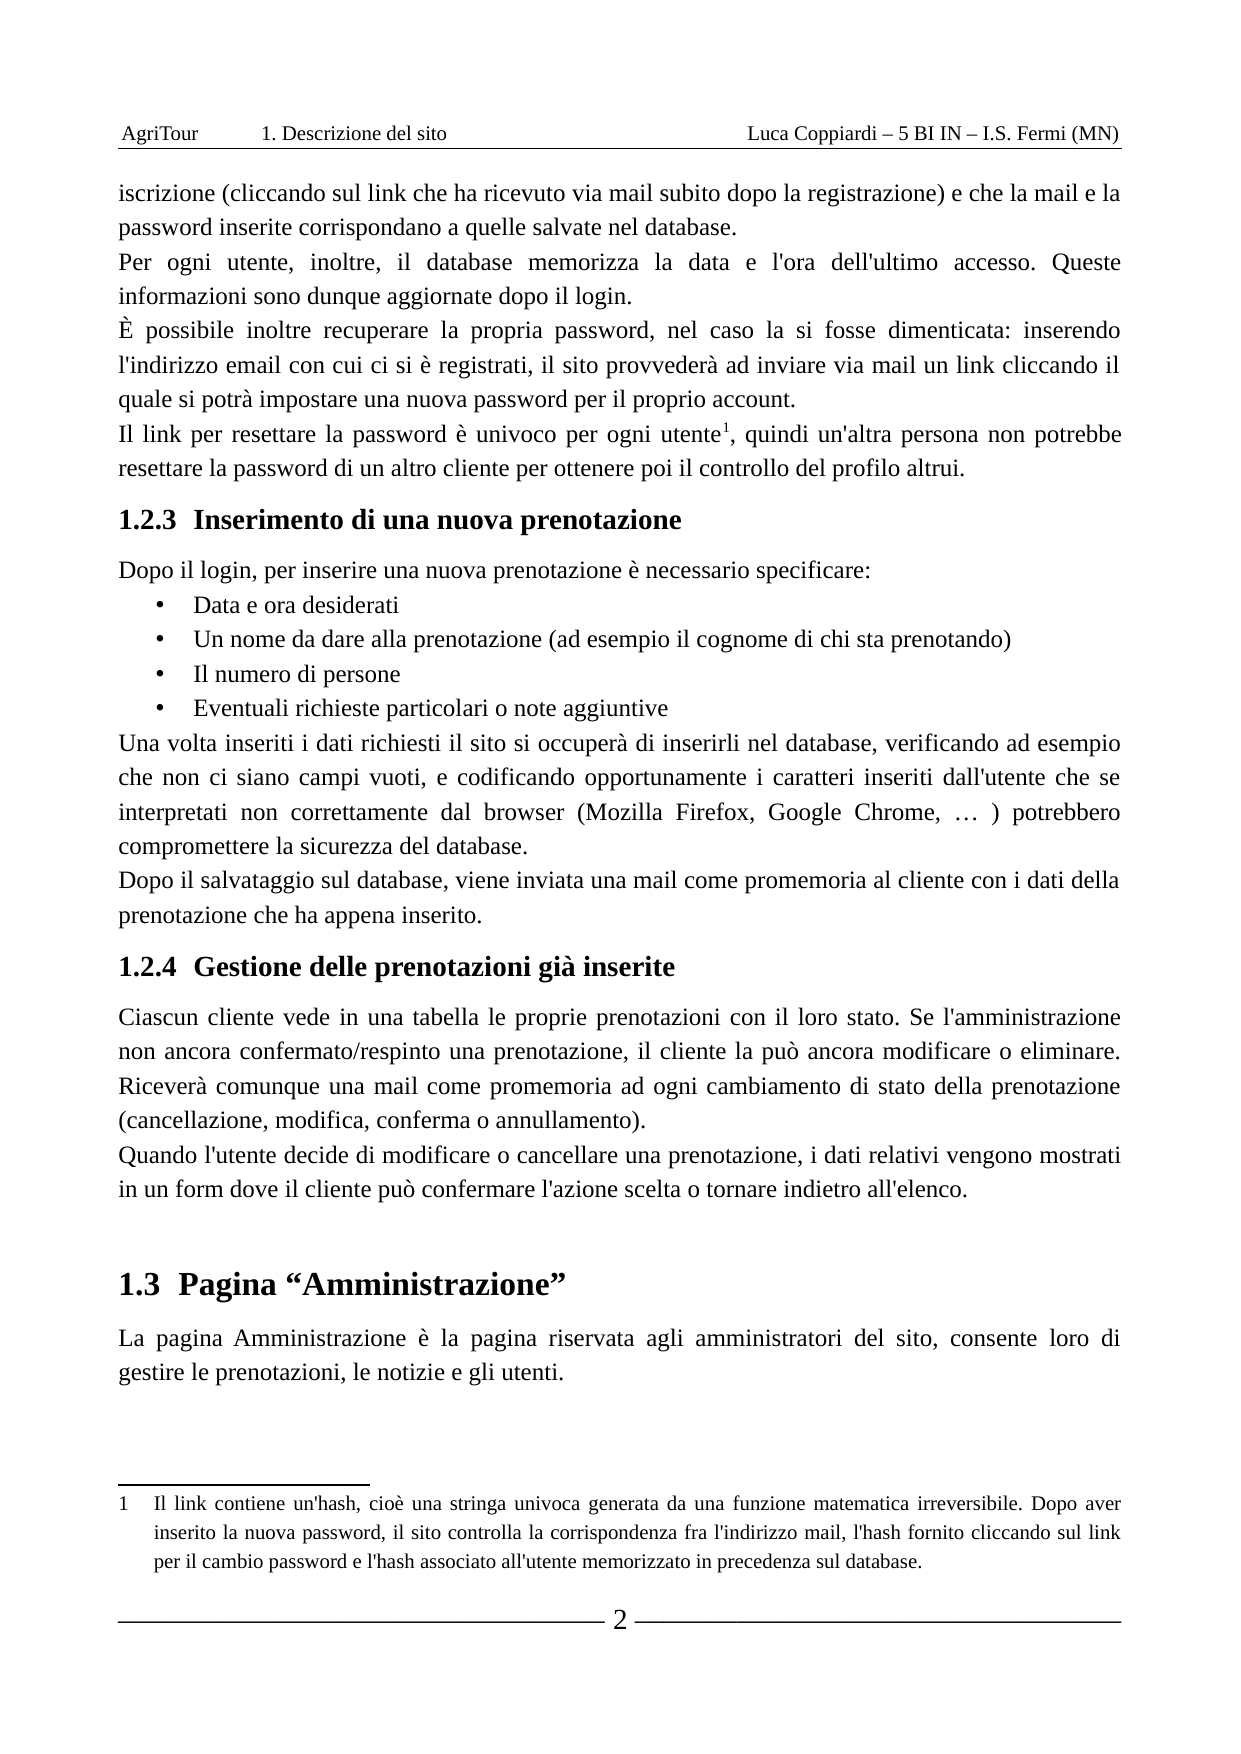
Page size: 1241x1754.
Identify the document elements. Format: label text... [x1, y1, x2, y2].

subtitle Inserimento di una nuova prenotazione [118, 502, 1122, 536]
text Dopo il login, per inserire una nuova prenotazione è necessario specificare: [118, 555, 1122, 584]
text La pagina Amministrazione è la pagina riservata agli amministratori del sito, consente loro di gestire le prenotazioni, le notizie e gli utenti. [118, 1323, 1122, 1386]
text È possibile inoltre recuperare la propria password, nel caso la si fosse dimenticata: inserendo l'indirizzo email con cui ci si è registrati, il sito provvederà ad inviare via mail un link cliccando il quale si potrà impostare una nuova password per il proprio account. [118, 316, 1122, 413]
list Data e ora desiderati [156, 590, 1122, 618]
text iscrizione (cliccando sul link che ha ricevuto via mail subito dopo la registrazione) e che la mail e la password inserite corrispondano a quelle salvate nel database. [118, 178, 1122, 241]
text Una volta inseriti i dati richiesti il sito si occuperà di inserirli nel database, verificando ad esempio che non ci siano campi vuoti, e codificando opportunamente i caratteri inseriti dall'utente che se interpretati non correttamente dal browser (Mozilla Firefox, Google Chrome, … ) potrebbero compromettere la sicurezza del database. [118, 728, 1122, 860]
text Il link contiene un'hash, cioè una stringa univoca generata da una funzione matematica irreversibile. Dopo aver inserito la nuova password, il sito controlla la corrispondenza fra l'indirizzo mail, l'hash fornito cliccando sul link per il cambio password e l'hash associato all'utente memorizzato in precedenza sul database. [118, 1491, 1122, 1573]
list Un nome da dare alla prenotazione (ad esempio il cognome di chi sta prenotando) [156, 624, 1122, 653]
text Per ogni utente, inoltre, il database memorizza la data e l'ora dell'ultimo accesso. Queste informazioni sono dunque aggiornate dopo il login. [118, 247, 1122, 310]
list Eventuali richieste particolari o note aggiuntive [156, 693, 1122, 722]
text Ciascun cliente vede in una tabella le proprie prenotazioni con il loro stato. Se l'amministrazione non ancora confermato/respinto una prenotazione, il cliente la può ancora modificare o eliminare. Riceverà comunque una mail come promemoria ad ogni cambiamento di stato della prenotazione (cancellazione, modifica, conferma o annullamento). [118, 1002, 1122, 1134]
list Il numero di persone [156, 659, 1122, 687]
text Quando l'utente decide di modificare o cancellare una prenotazione, i dati relativi vengono mostrati in un form dove il cliente può confermare l'azione scelta o tornare indietro all'elenco. [118, 1140, 1122, 1203]
subtitle Pagina “Amministrazione” [118, 1264, 1122, 1303]
text Il link per resettare la password è univoco per ogni utente, quindi un'altra persona non potrebbe resettare la password di un altro cliente per ottenere poi il controllo del profilo altrui. [118, 419, 1122, 482]
subtitle Gestione delle prenotazioni già inserite [118, 949, 1122, 983]
text Dopo il salvataggio sul database, viene inviata una mail come promemoria al cliente con i dati della prenotazione che ha appena inserito. [118, 866, 1122, 929]
